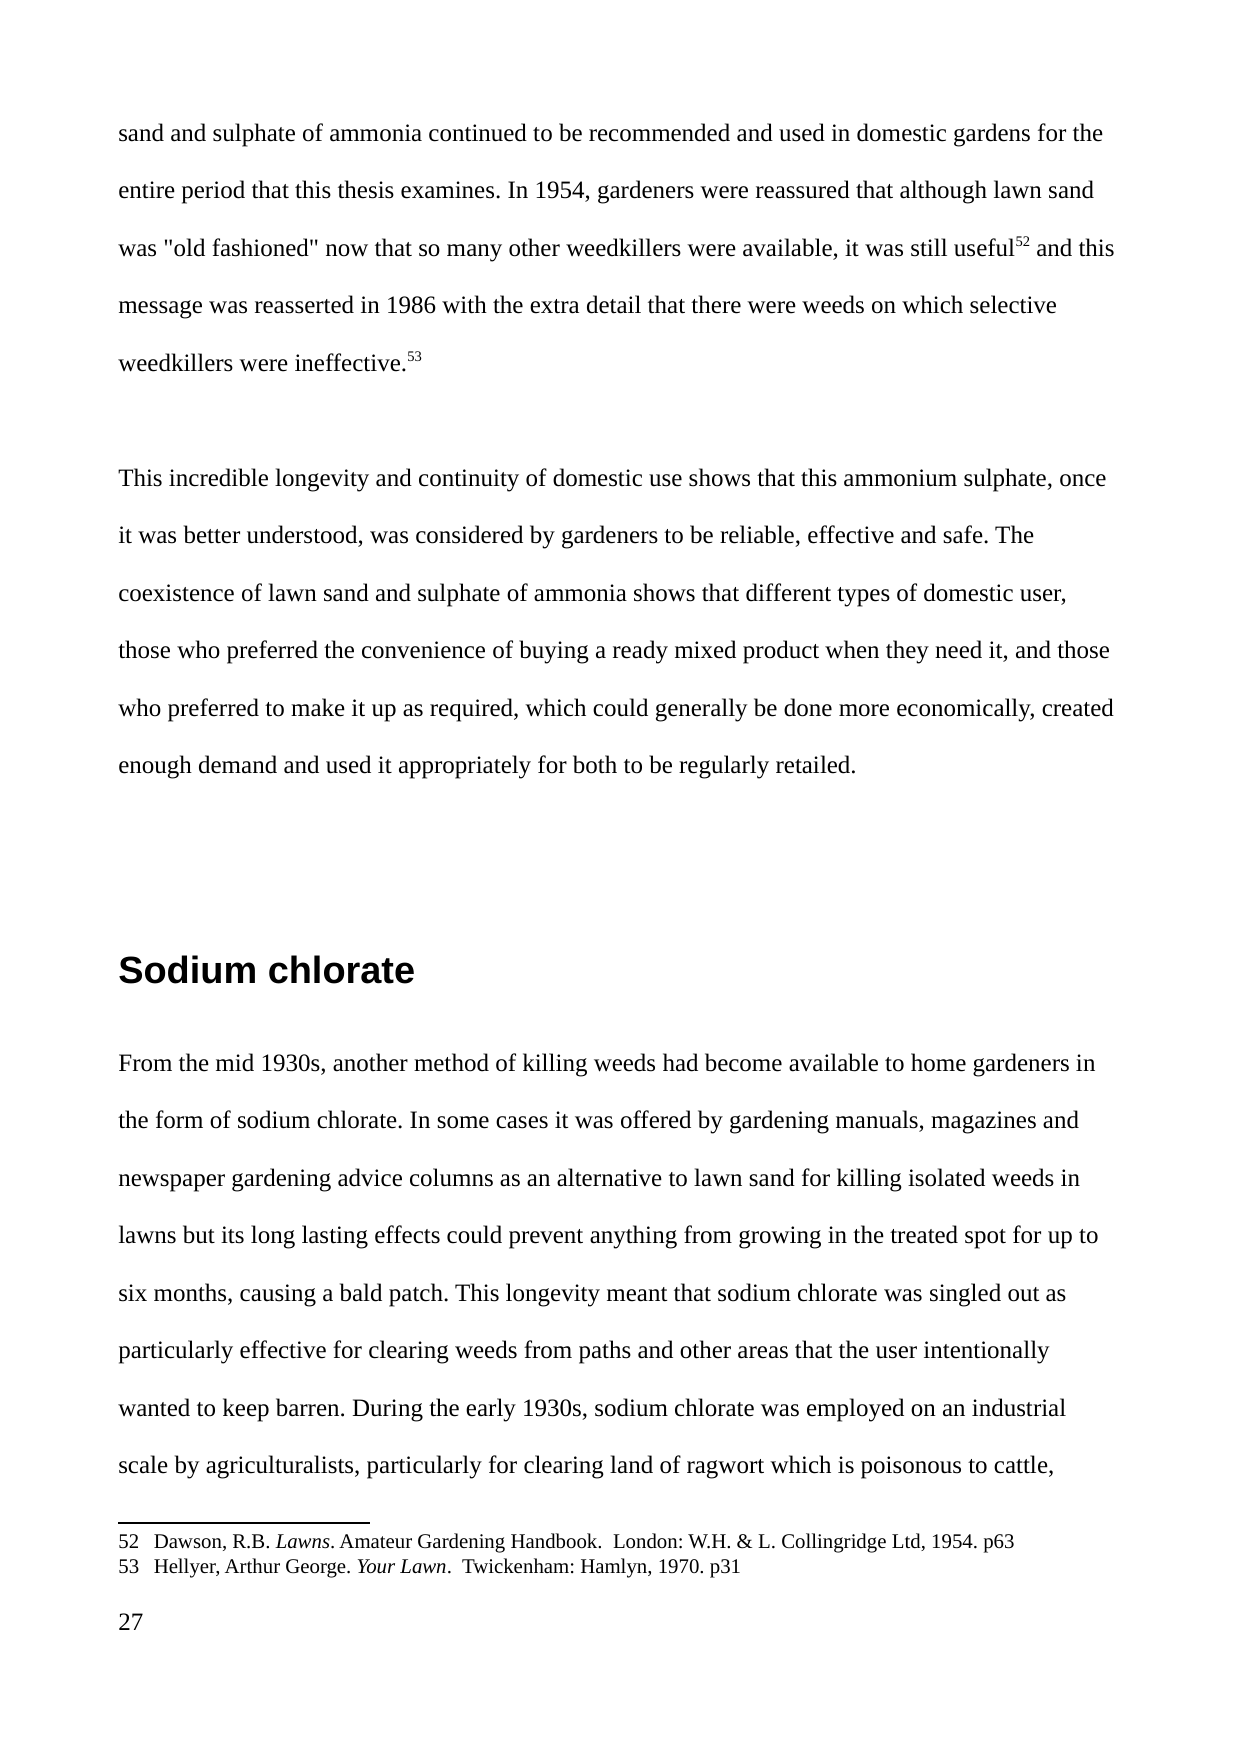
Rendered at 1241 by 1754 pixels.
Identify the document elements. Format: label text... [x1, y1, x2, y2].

text This incredible longevity and continuity of domestic use shows that this ammonium sulphate, once it was better understood, was considered by gardeners to be reliable, effective and safe. The coexistence of lawn sand and sulphate of ammonia shows that different types of domestic user, those who preferred the convenience of buying a ready mixed product when they need it, and those who preferred to make it up as required, which could generally be done more economically, created enough demand and used it appropriately for both to be regularly retailed. [118, 463, 1122, 779]
text From the mid 1930s, another method of killing weeds had become available to home gardeners in the form of sodium chlorate. In some cases it was offered by gardening manuals, magazines and newspaper gardening advice columns as an alternative to lawn sand for killing isolated weeds in lawns but its long lasting effects could prevent anything from growing in the treated spot for up to six months, causing a bald patch. This longevity meant that sodium chlorate was singled out as particularly effective for clearing weeds from paths and other areas that the user intentionally wanted to keep barren. During the early 1930s, sodium chlorate was employed on an industrial scale by agriculturalists, particularly for clearing land of ragwort which is poisonous to cattle, [118, 1048, 1122, 1479]
text sand and sulphate of ammonia continued to be recommended and used in domestic gardens for the entire period that this thesis examines. In 1954, gardeners were reassured that although lawn sand was "old fashioned" now that so many other weedkillers were available, it was still useful and this message was reasserted in 1986 with the extra detail that there were weeds on which selective weedkillers were ineffective. [118, 118, 1122, 377]
text Hellyer, Arthur George. Your Lawn. Twickenham: Hamlyn, 1970. p31 [118, 1553, 1122, 1578]
subtitle Sodium chlorate [118, 948, 1122, 992]
text Dawson, R.B. Lawns. Amateur Gardening Handbook. London: W.H. & L. Collingridge Ltd, 1954. p63 [118, 1529, 1122, 1553]
